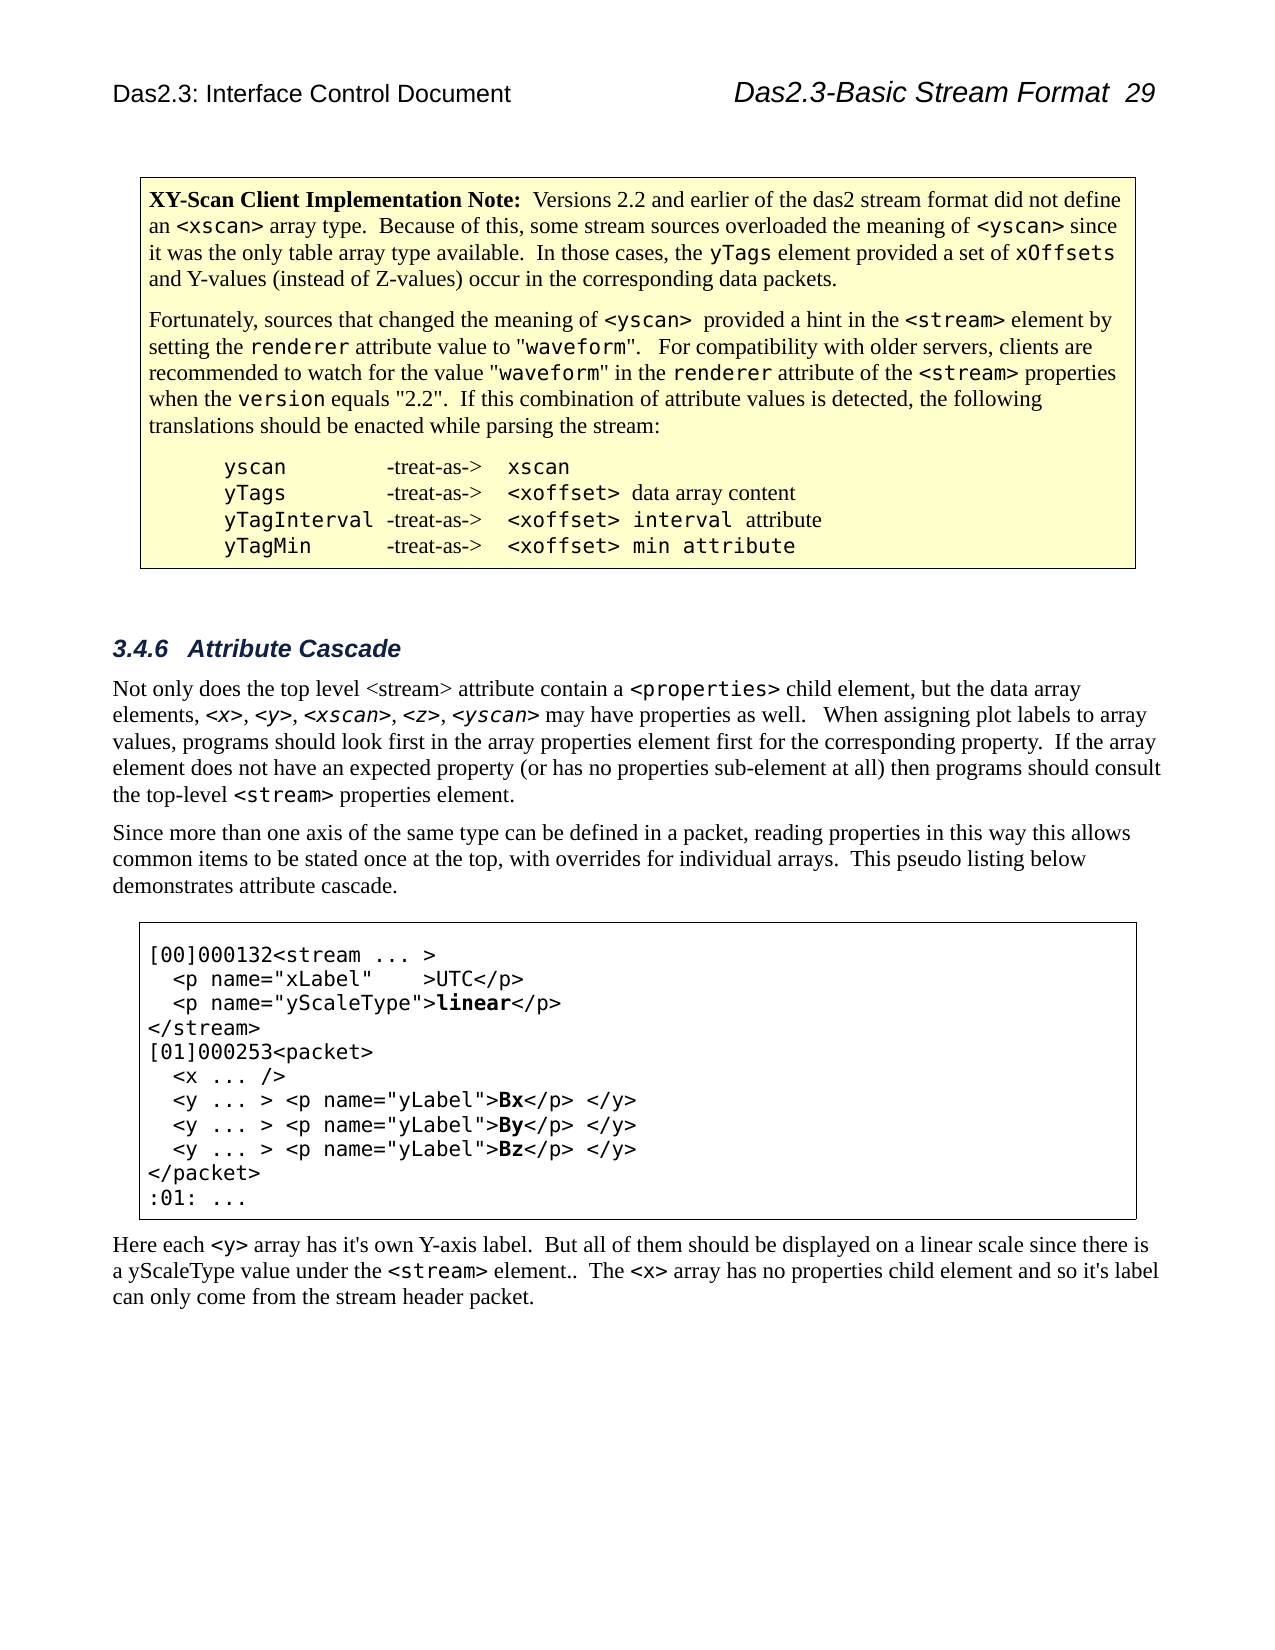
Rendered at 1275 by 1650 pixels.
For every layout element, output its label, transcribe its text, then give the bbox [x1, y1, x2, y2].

text <p name="xLabel" >UTC</p> [148, 967, 1127, 991]
text yscan -treat-as-> xscan [141, 444, 1135, 470]
text yTagInterval -treat-as-> <xoffset> interval attribute [141, 497, 1135, 523]
text Not only does the top level <stream> attribute contain a <properties> child element, but the data array elements, <x>, <y>, <xscan>, <z>, <yscan> may have properties as well. When assigning plot labels to array values, programs should look first in the array properties element first for the corresponding property. If the array element does not have an expected property (or has no properties sub-element at all) then programs should consult the top-level <stream> properties element. [112, 675, 1162, 807]
text [01]000253<packet> [148, 1040, 1127, 1064]
text <p name="yScaleType">linear</p> [148, 991, 1127, 1016]
text <y ... > <p name="yLabel">Bz</p> </y> [148, 1137, 1127, 1161]
text <y ... > <p name="yLabel">Bx</p> </y> [148, 1088, 1127, 1113]
text </packet> [148, 1161, 1127, 1186]
text Fortunately, sources that changed the meaning of <yscan> provided a hint in the <stream> element by setting the renderer attribute value to "waveform". For compatibility with older servers, clients are recommended to watch for the value "waveform" in the renderer attribute of the <stream> properties when the version equals "2.2". If this combination of attribute values is detected, the following translations should be enacted while parsing the stream: [141, 297, 1135, 438]
text </stream> [148, 1016, 1127, 1040]
text <y ... > <p name="yLabel">By</p> </y> [148, 1113, 1127, 1137]
subtitle Attribute Cascade [112, 634, 1162, 663]
text yTags -treat-as-> <xoffset> data array content [141, 470, 1135, 497]
text Here each <y> array has it's own Y-axis label. But all of them should be displayed on a linear scale since there is a yScaleType value under the <stream> element.. The <x> array has no properties child element and so it's label can only come from the stream header packet. [112, 910, 1162, 1310]
text <x ... /> [148, 1064, 1127, 1088]
text :01: ... [148, 1186, 1127, 1210]
text yTagMin -treat-as-> <xoffset> min attribute [141, 523, 1135, 568]
text XY-Scan Client Implementation Note: Versions 2.2 and earlier of the das2 stream format did not define an <xscan> array type. Because of this, some stream sources overloaded the meaning of <yscan> since it was the only table array type available. In those cases, the yTags element provided a set of xOffsets and Y-values (instead of Z-values) occur in the corresponding data packets. [141, 178, 1135, 291]
text [00]000132<stream ... > [148, 943, 1127, 967]
text Since more than one axis of the same type can be defined in a packet, reading properties in this way this allows common items to be stated once at the top, with overrides for individual arrays. This pseudo listing below demonstrates attribute cascade. [112, 819, 1162, 898]
